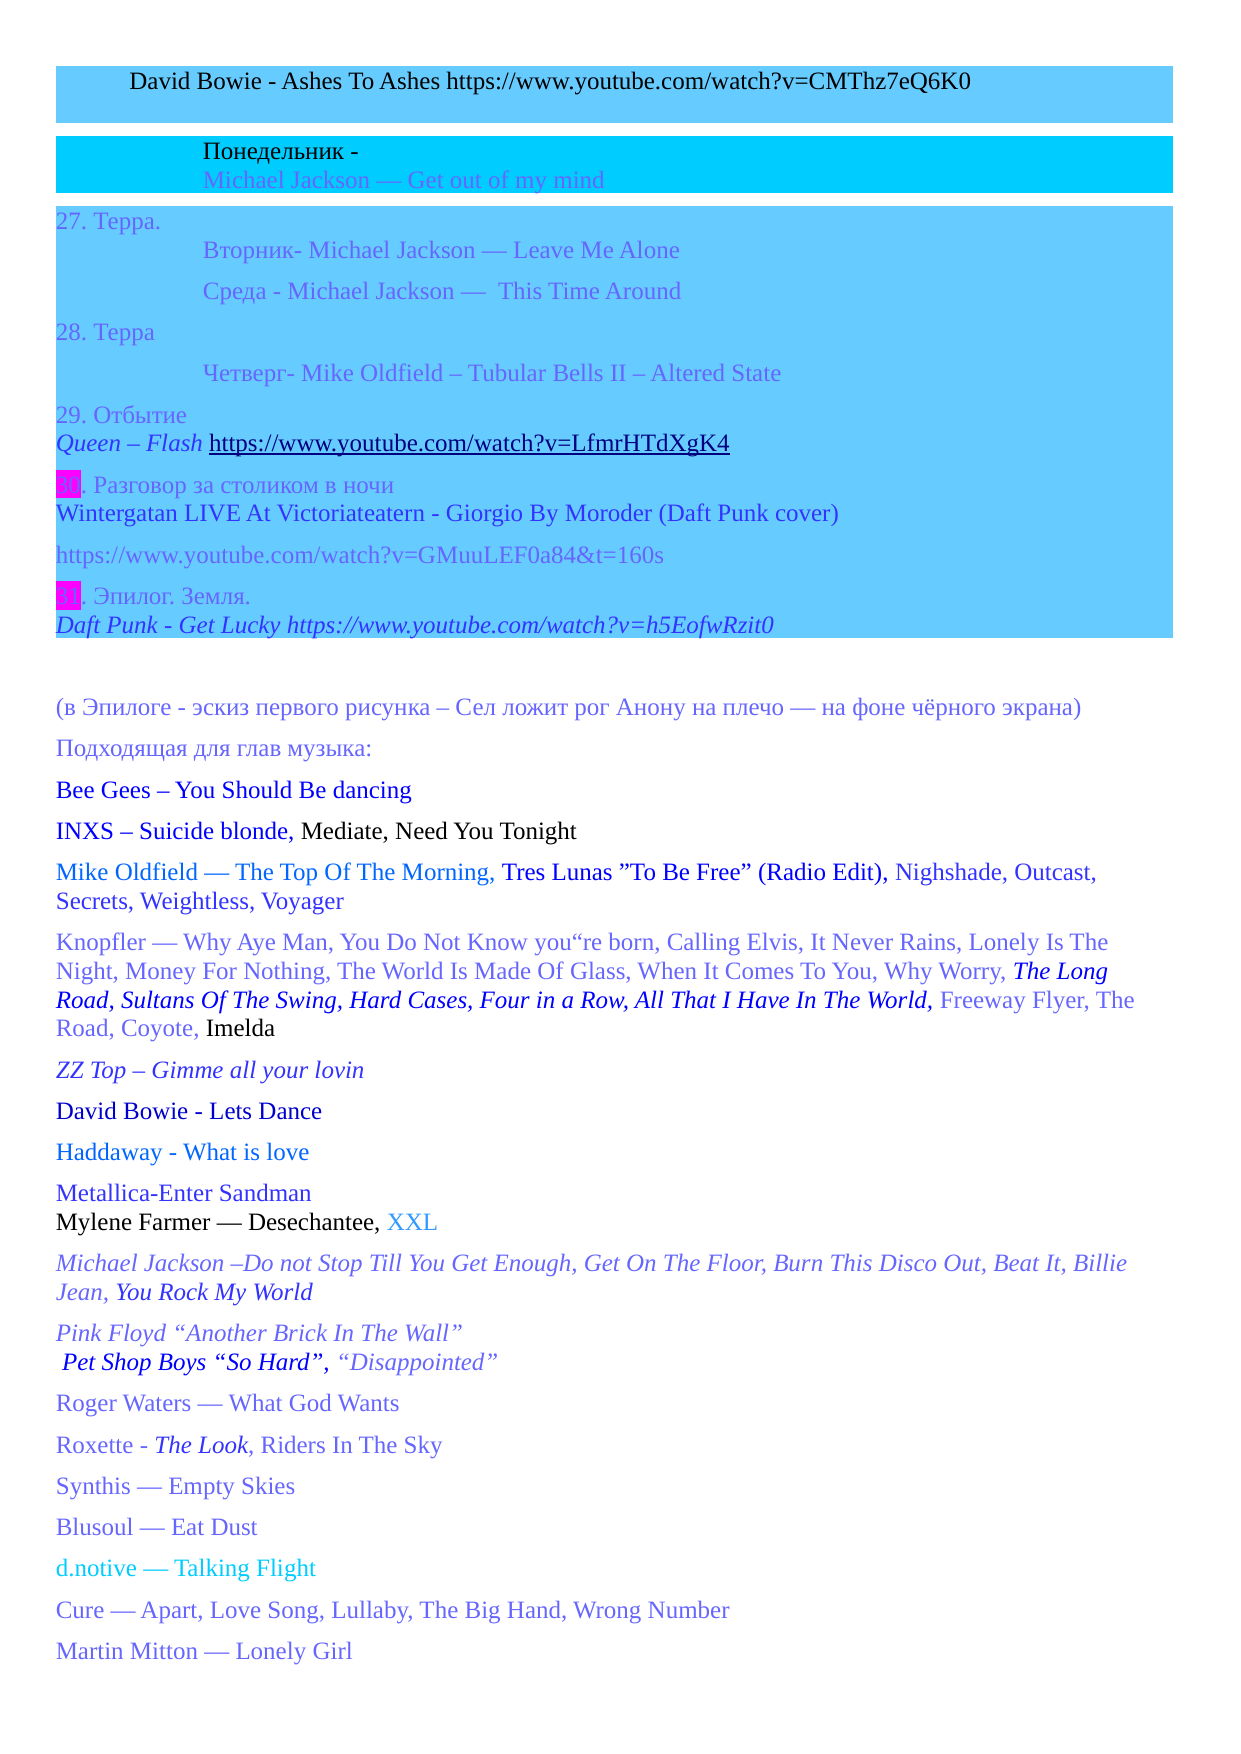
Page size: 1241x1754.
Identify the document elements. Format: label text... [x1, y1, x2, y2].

text Blusoul — Eat Dust [56, 1512, 1173, 1541]
text 29. Отбытие Queen – Flash https://www.youtube.com/watch?v=LfmrHTdXgK4 [56, 400, 1173, 457]
text Pink Floyd “Another Brick In The Wall” Pet Shop Boys “So Hard”, “Disappointed” [56, 1318, 1173, 1376]
text Среда - Michael Jackson — This Time Around [56, 276, 1173, 305]
text Martin Mitton — Lonely Girl [56, 1636, 1173, 1665]
text 27. Терра. Вторник- Michael Jackson — Leave Me Alone [56, 206, 1173, 263]
text ZZ Top – Gimme all your lovin [56, 1055, 1173, 1083]
text d.notive — Talking Flight [56, 1553, 1173, 1582]
text Roger Waters — What God Wants [56, 1388, 1173, 1417]
text Mike Oldfield — The Top Of The Morning, Tres Lunas ”To Be Free” (Radio Edit), Nighshade, Outcast, Secrets, Weightless, Voyager [56, 857, 1173, 915]
text INXS – Suicide blonde, Mediate, Need You Tonight [56, 816, 1173, 845]
text 28. Терра [56, 317, 1173, 346]
text Подходящая для глав музыка: [56, 733, 1173, 762]
text Knopfler — Why Aye Man, You Do Not Know you“re born, Calling Elvis, It Never Rains, Lonely Is The Night, Money For Nothing, The World Is Made Of Glass, When It Comes To You, Why Worry, The Long Road, Sultans Of The Swing, Hard Cases, Four in a Row, All That I Have In The World, Freeway Flyer, The Road, Coyote, Imelda [56, 927, 1173, 1042]
text Bee Gees – You Should Be dancing [56, 775, 1173, 803]
text 30. Разговор за столиком в ночи Wintergatan LIVE At Victoriateatern - Giorgio By Moroder (Daft Punk cover) [56, 470, 1173, 527]
text (в Эпилоге - эскиз первого рисунка – Сел ложит рог Анону на плечо — на фоне чёрного экрана) [56, 692, 1173, 721]
text https://www.youtube.com/watch?v=GMuuLEF0a84&t=160s [56, 540, 1173, 568]
text Понедельник - Michael Jackson — Get out of my mind [56, 136, 1173, 193]
text David Bowie - Lets Dance [56, 1096, 1173, 1125]
text 31. Эпилог. Земля. Daft Punk - Get Lucky https://www.youtube.com/watch?v=h5EofwRzit0 [56, 581, 1173, 638]
text Haddaway - What is love [56, 1137, 1173, 1166]
text Roxette - The Look, Riders In The Sky [56, 1430, 1173, 1458]
text Четверг- Mike Oldfield – Tubular Bells II – Altered State [56, 358, 1173, 387]
text Michael Jackson –Do not Stop Till You Get Enough, Get On The Floor, Burn This Disco Out, Beat It, Billie Jean, You Rock My World [56, 1248, 1173, 1306]
text Metallica-Enter Sandman Mylene Farmer — Desechantee, XXL [56, 1178, 1173, 1236]
text Cure — Apart, Love Song, Lullaby, The Big Hand, Wrong Number [56, 1595, 1173, 1623]
text David Bowie - Ashes To Ashes https://www.youtube.com/watch?v=CMThz7eQ6K0 [56, 66, 1173, 123]
text Synthis — Empty Skies [56, 1471, 1173, 1500]
